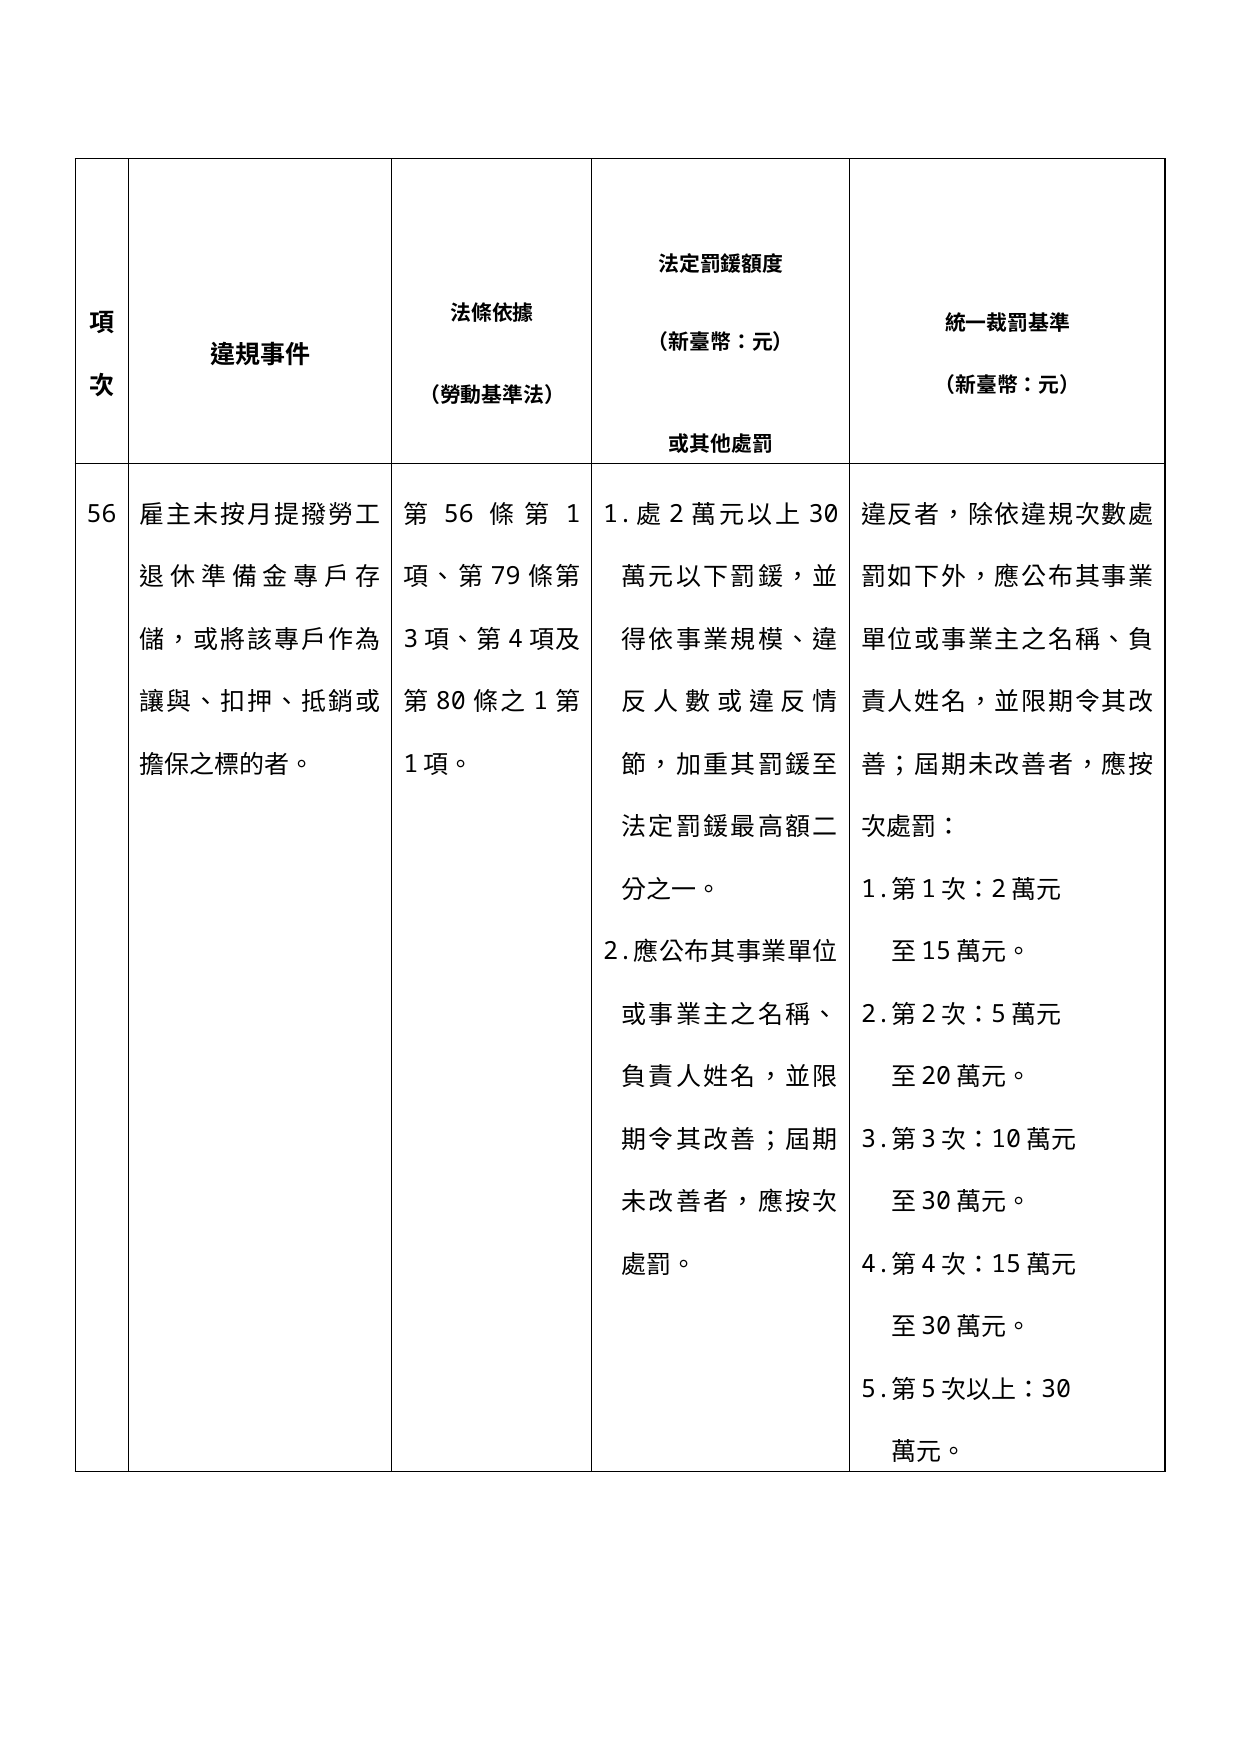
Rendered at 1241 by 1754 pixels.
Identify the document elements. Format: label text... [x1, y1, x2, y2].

table_cell 1.處2萬元以上30萬元以下罰鍰，並得依事業規模、違反人數或違反情節，加重其罰鍰至法定罰鍰最高額二分之一。 2.應公布其事業單位或事業主之名稱、負責人姓名，並限期令其改善；屆期未改善者，應按次處罰。 [592, 464, 849, 1471]
table_header 法定罰鍰額度 （新臺幣：元） 或其他處罰 [592, 159, 849, 463]
table_cell 違反者，除依違規次數處罰如下外，應公布其事業單位或事業主之名稱、負責人姓名，並限期令其改善；屆期未改善者，應按次處罰： 1.第1次：2萬元 至15萬元。 2.第2次：5萬元 至20萬元。 3.第3次：10萬元 至30萬元。 4.第4次：15萬元 至30萬元。 5.第5次以上：30 萬元。 [850, 464, 1164, 1471]
table_cell 56 [76, 464, 128, 1471]
table_header 法條依據 （勞動基準法） [392, 159, 591, 463]
table_cell 第56條第1項、第79條第3項、第4項及第80條之1第1項。 [392, 464, 591, 1471]
table_header 統一裁罰基準 （新臺幣：元） [850, 159, 1164, 463]
table_header 違規事件 [129, 159, 391, 463]
table_header 項次 [76, 159, 128, 463]
table_cell 雇主未按月提撥勞工退休準備金專戶存儲，或將該專戶作為讓與、扣押、抵銷或擔保之標的者。 [129, 464, 391, 1471]
